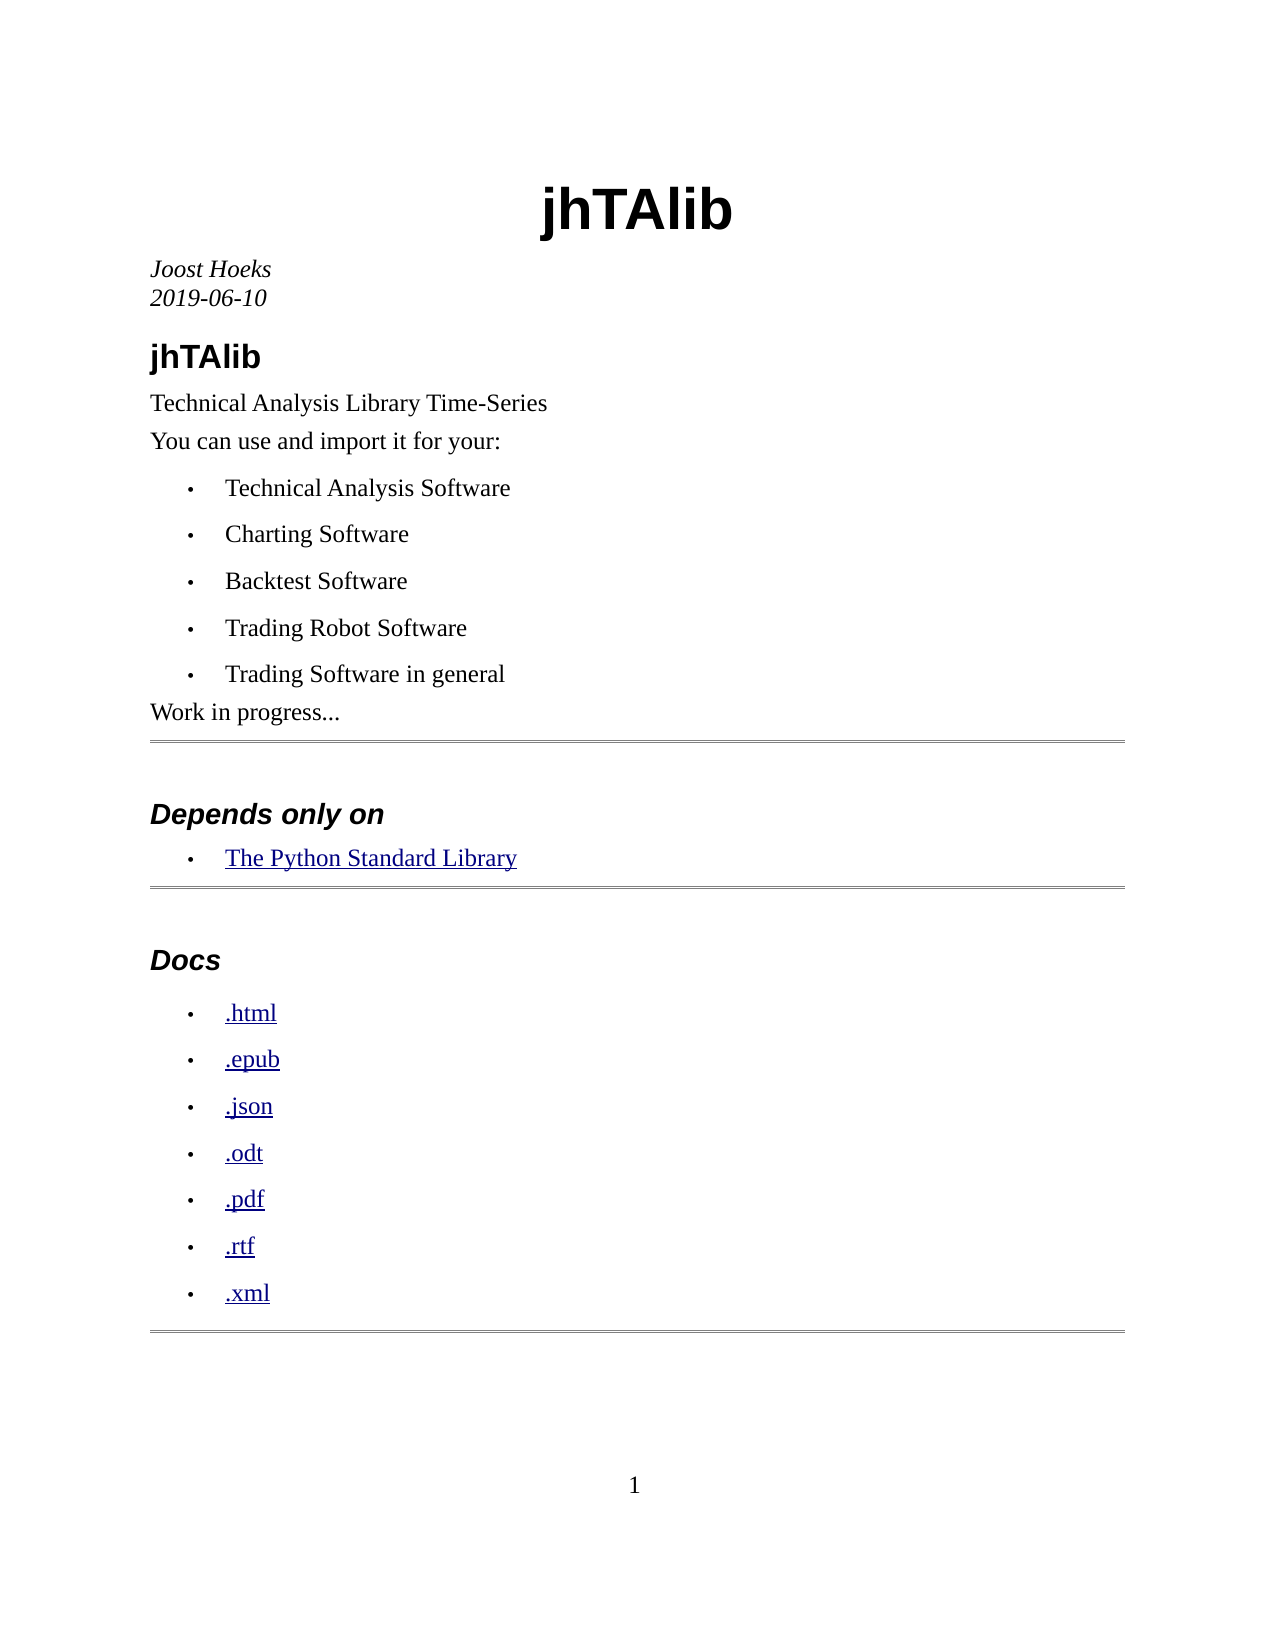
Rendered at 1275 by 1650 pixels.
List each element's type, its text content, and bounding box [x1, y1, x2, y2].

text Joost Hoeks [150, 254, 1125, 283]
subtitle Depends only on [150, 797, 1125, 830]
list .json [187, 1091, 1125, 1120]
text Technical Analysis Library Time-Series [150, 388, 1125, 417]
list .html [187, 998, 1125, 1027]
text 2019-06-10 [150, 283, 1125, 312]
list .epub [187, 1044, 1125, 1073]
list Technical Analysis Software [187, 473, 1125, 501]
list .rtf [187, 1231, 1125, 1260]
list Trading Software in general [187, 659, 1125, 688]
list .odt [187, 1138, 1125, 1167]
title jhTAlib [150, 175, 1125, 242]
text Work in progress... [150, 697, 1125, 726]
list .xml [187, 1278, 1125, 1307]
list Backtest Software [187, 566, 1125, 595]
list .pdf [187, 1184, 1125, 1213]
list Charting Software [187, 519, 1125, 548]
subtitle jhTAlib [150, 337, 1125, 376]
list The Python Standard Library [187, 843, 1125, 872]
list Trading Robot Software [187, 613, 1125, 641]
subtitle Docs [150, 943, 1125, 976]
text You can use and import it for your: [150, 426, 1125, 455]
